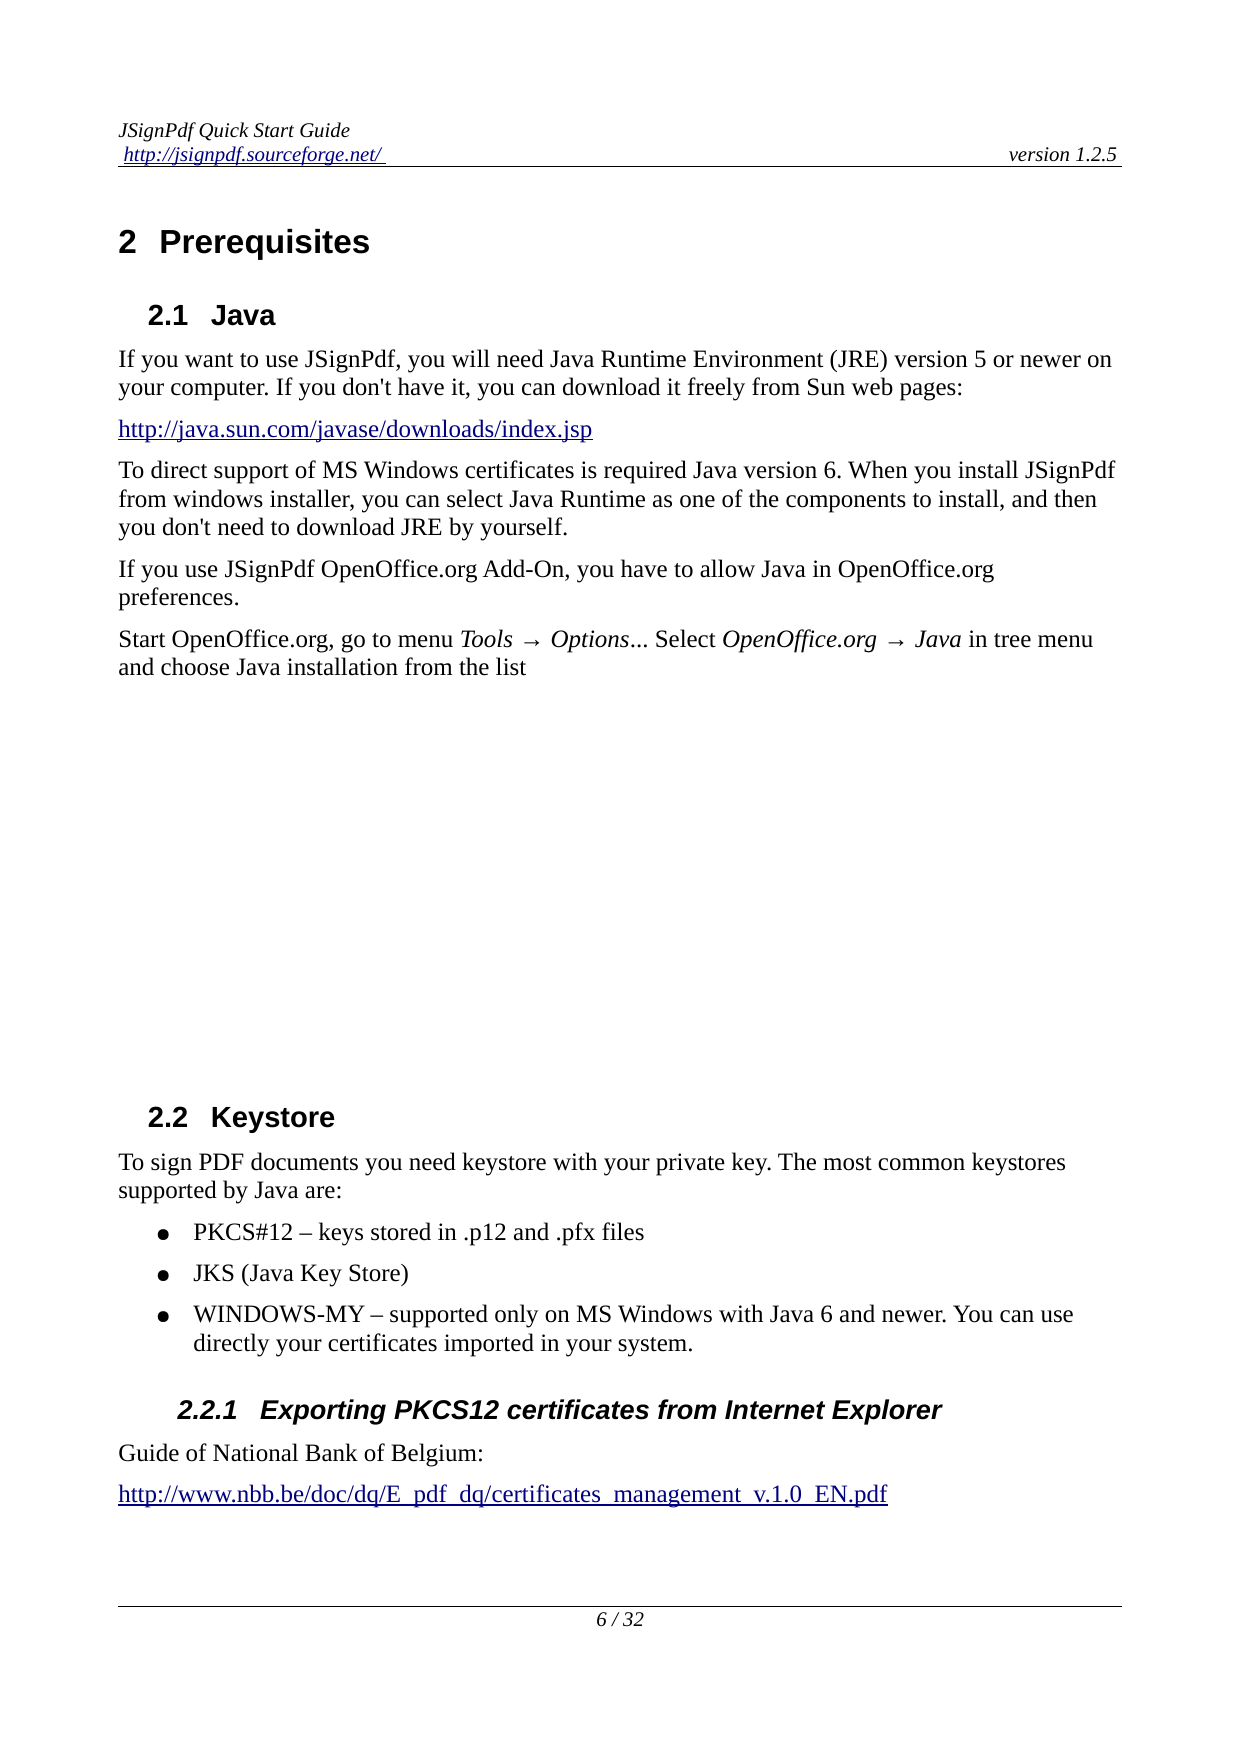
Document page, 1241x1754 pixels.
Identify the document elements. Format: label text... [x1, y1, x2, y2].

text If you want to use JSignPdf, you will need Java Runtime Environment (JRE) version 5 or newer on your computer. If you don't have it, you can download it freely from Sun web pages: [118, 344, 1122, 401]
subtitle Exporting PKCS12 certificates from Internet Explorer [177, 1394, 1122, 1425]
list PKCS#12 – keys stored in .p12 and .pfx files [156, 1217, 1122, 1245]
subtitle Keystore [148, 719, 1116, 1134]
subtitle Prerequisites [118, 222, 1122, 260]
text To sign PDF documents you need keystore with your private key. The most common keystores supported by Java are: [118, 1147, 1122, 1204]
text Guide of National Bank of Belgium: [118, 1438, 1122, 1467]
list JKS (Java Key Store) [156, 1258, 1122, 1287]
text http://www.nbb.be/doc/dq/E_pdf_dq/certificates_management_v.1.0_EN.pdf [118, 1479, 1122, 1508]
subtitle Java [148, 298, 1116, 331]
text http://java.sun.com/javase/downloads/index.jsp [118, 414, 1122, 442]
list WINDOWS-MY – supported only on MS Windows with Java 6 and newer. You can use directly your certificates imported in your system. [156, 1299, 1122, 1357]
text To direct support of MS Windows certificates is required Java version 6. When you install JSignPdf from windows installer, you can select Java Runtime as one of the components to install, and then you don't need to download JRE by yourself. [118, 455, 1122, 541]
text Start OpenOffice.org, go to menu Tools → Options... Select OpenOffice.org → Java in tree menu and choose Java installation from the list [118, 624, 1122, 681]
text If you use JSignPdf OpenOffice.org Add-On, you have to allow Java in OpenOffice.org preferences. [118, 554, 1122, 611]
